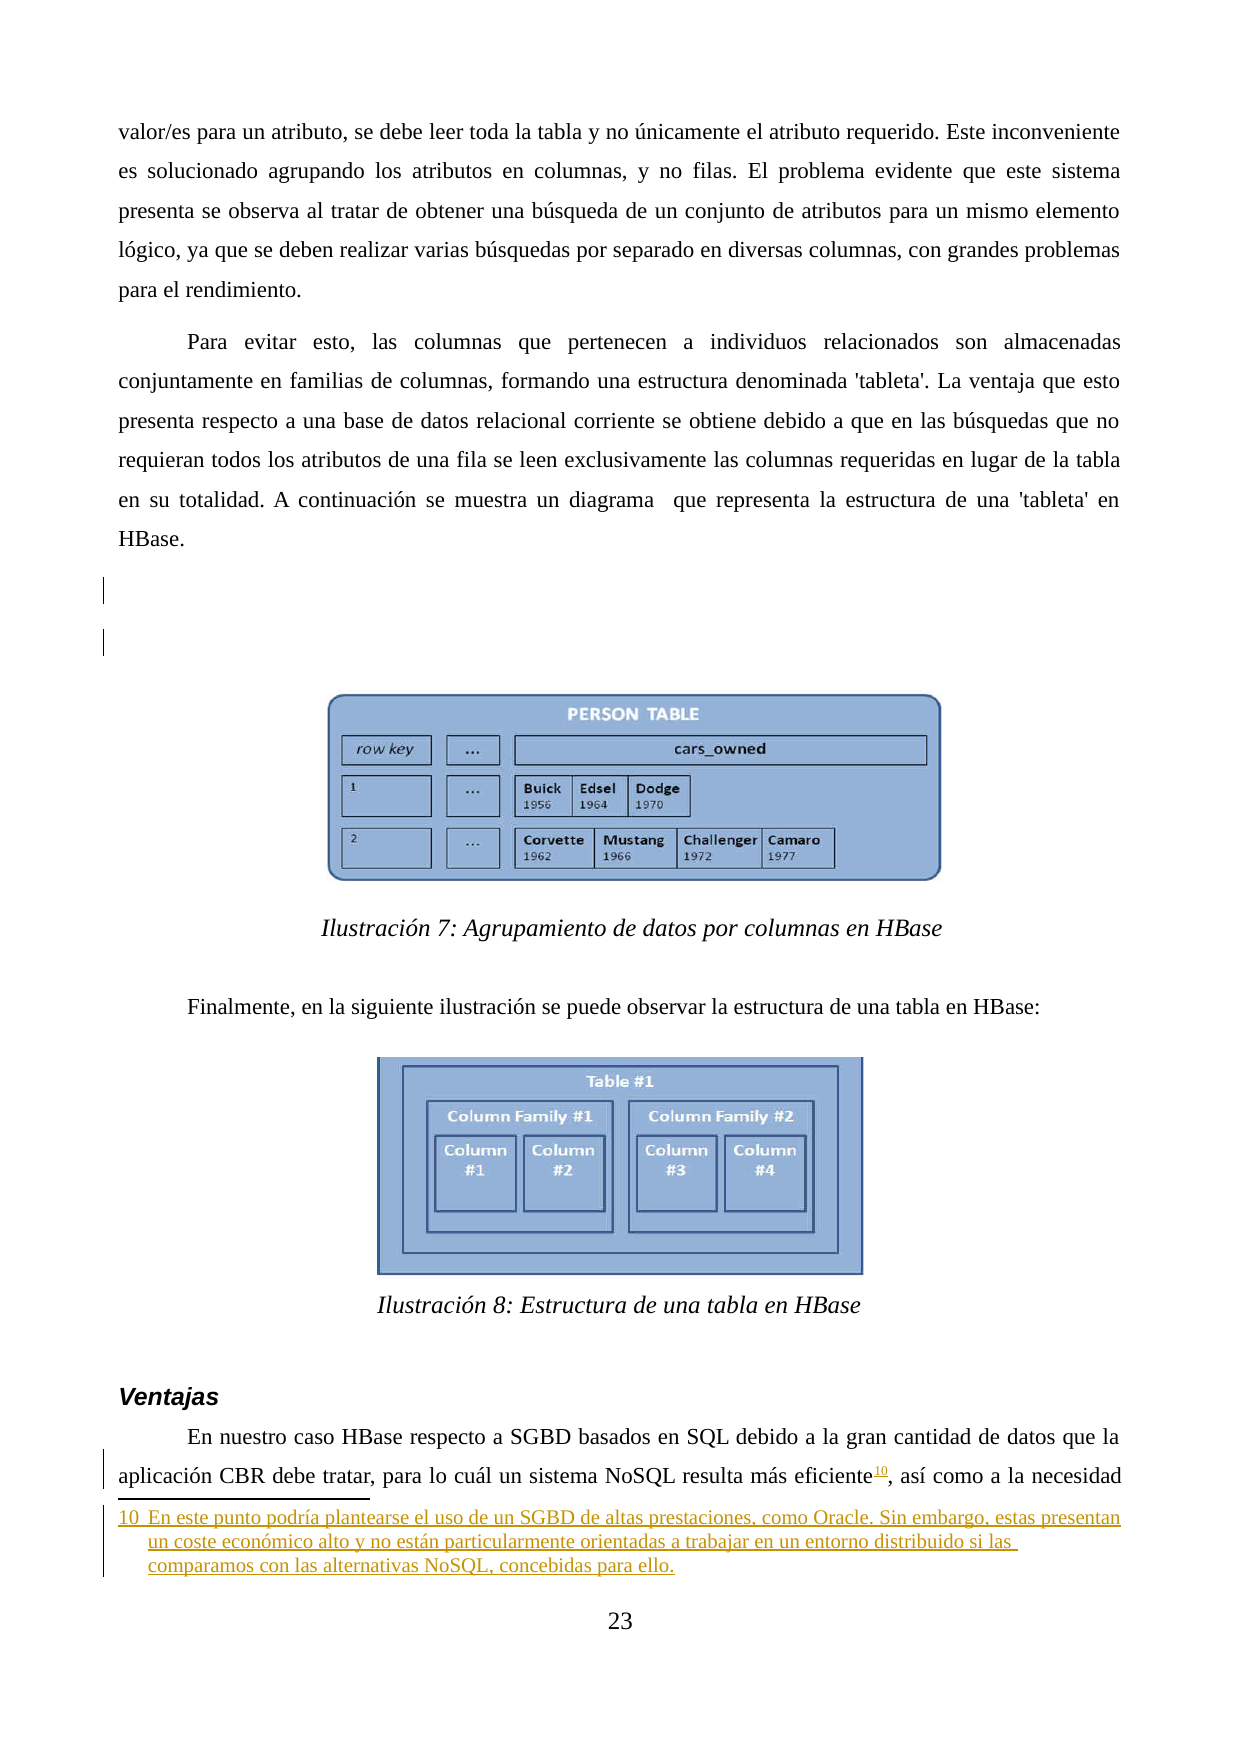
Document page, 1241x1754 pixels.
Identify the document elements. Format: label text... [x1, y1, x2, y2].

text En nuestro caso HBase respecto a SGBD basados en SQL debido a la gran cantidad de datos que la aplicación CBR debe tratar, para lo cuál un sistema NoSQL resulta más eficiente, así como a la necesidad [118, 1423, 1122, 1489]
text valor/es para un atributo, se debe leer toda la tabla y no únicamente el atributo requerido. Este inconveniente es solucionado agrupando los atributos en columnas, y no filas. El problema evidente que este sistema presenta se observa al tratar de obtener una búsqueda de un conjunto de atributos para un mismo elemento lógico, ya que se deben realizar varias búsquedas por separado en diversas columnas, con grandes problemas para el rendimiento. [118, 118, 1122, 302]
text Para evitar esto, las columnas que pertenecen a individuos relacionados son almacenadas conjuntamente en familias de columnas, formando una estructura denominada 'tableta'. La ventaja que esto presenta respecto a una base de datos relacional corriente se obtiene debido a que en las búsquedas que no requieran todos los atributos de una fila se leen exclusivamente las columnas requeridas en lugar de la tabla en su totalidad. A continuación se muestra un diagrama que representa la estructura de una 'tableta' en HBase. [118, 328, 1122, 552]
text Ilustración 8: Estructura de una tabla en HBase [377, 1291, 863, 1319]
text Finalmente, en la siguiente ilustración se puede observar la estructura de una tabla en HBase: [118, 993, 1122, 1019]
subtitle Ventajas [118, 1382, 1122, 1411]
text Ilustración 7: Agrupamiento de datos por columnas en HBase [273, 689, 992, 942]
text En este punto podría plantearse el uso de un SGBD de altas prestaciones, como Oracle. Sin embargo, estas presentan un coste económico alto y no están particularmente orientadas a trabajar en un entorno distribuido si las comparamos con las alternativas NoSQL, concebidas para ello. [118, 1504, 1122, 1577]
